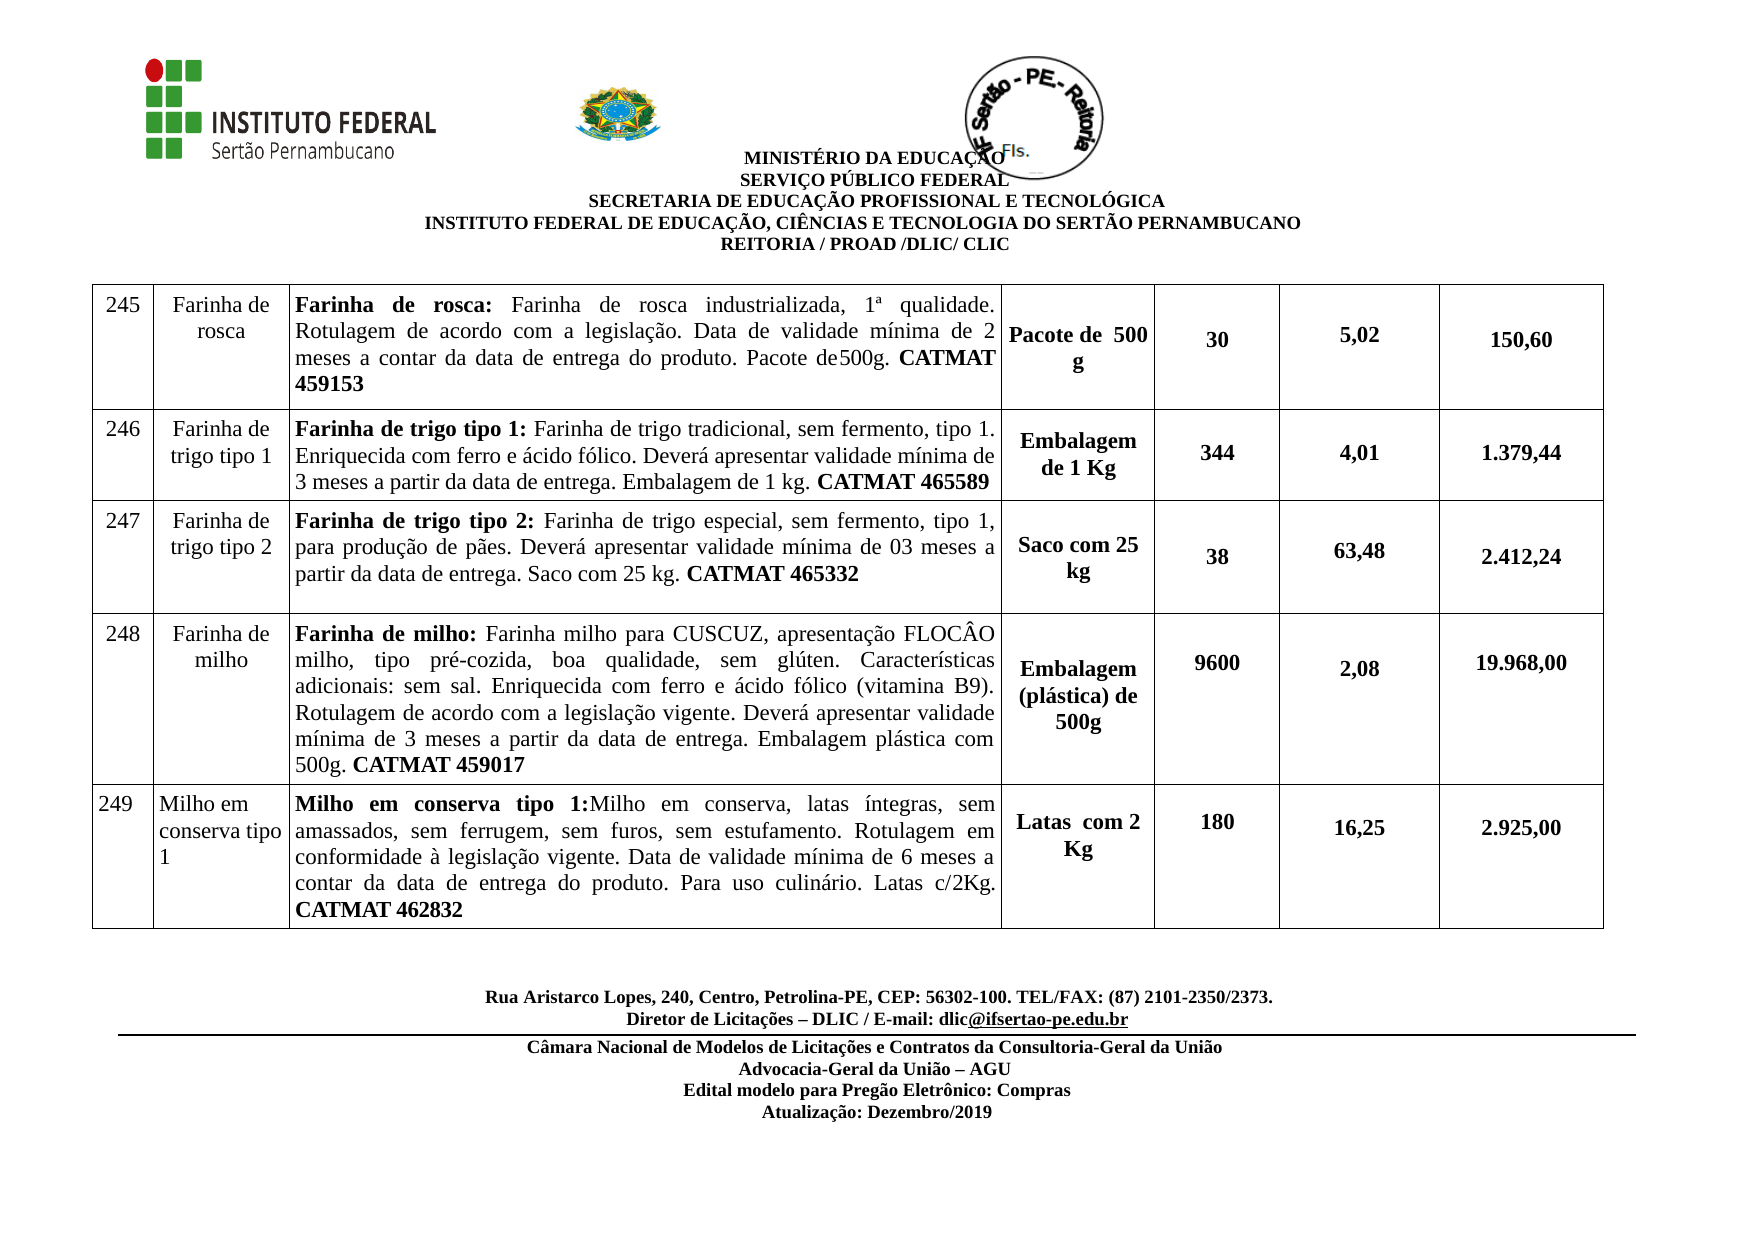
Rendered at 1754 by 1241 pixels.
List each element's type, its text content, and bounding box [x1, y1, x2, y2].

table_cell Farinha de rosca: Farinha de rosca industrializada, 1ª qualidade. Rotulagem de acordo com a legislação. Data de validade mínima de 2 meses a contar da data de entrega do produto. Pacote de500g. CATMAT 459153 [290, 285, 1001, 409]
table_cell 30 [1155, 285, 1279, 409]
table_cell Pacote de 500 g [1002, 285, 1154, 409]
table_cell Farinha de trigo tipo 2 [154, 501, 289, 613]
table_cell Farinha de milho: Farinha milho para CUSCUZ, apresentação FLOCÂO milho, tipo pré-cozida, boa qualidade, sem glúten. Características adicionais: sem sal. Enriquecida com ferro e ácido fólico (vitamina B9). Rotulagem de acordo com a legislação vigente. Deverá apresentar validade mínima de 3 meses a partir da data de entrega. Embalagem plástica com 500g. CATMAT 459017 [290, 614, 1001, 784]
picture [145, 58, 435, 159]
table_cell 247 [93, 501, 153, 613]
table_cell 2.412,24 [1440, 501, 1603, 613]
table_cell Farinha de milho [154, 614, 289, 784]
table_cell Embalagem (plástica) de 500g [1002, 614, 1154, 784]
picture [957, 45, 1111, 186]
table_cell Farinha de rosca [154, 285, 289, 409]
table_cell Milho em conserva tipo 1:Milho em conserva, latas íntegras, sem amassados, sem ferrugem, sem furos, sem estufamento. Rotulagem em conformidade à legislação vigente. Data de validade mínima de 6 meses a contar da data de entrega do produto. Para uso culinário. Latas c/2Kg. CATMAT 462832 [290, 785, 1001, 928]
table_cell 249 [93, 785, 153, 928]
table_cell 2.925,00 [1440, 785, 1603, 928]
table_cell 16,25 [1280, 785, 1439, 928]
table_cell 180 [1155, 785, 1279, 928]
table_cell 9600 [1155, 614, 1279, 784]
table_cell 5,02 [1280, 285, 1439, 409]
table_cell 245 [93, 285, 153, 409]
table_cell 4,01 [1280, 410, 1439, 500]
table_cell Latas com 2 Kg [1002, 785, 1154, 928]
table_cell 246 [93, 410, 153, 500]
table_cell 150,60 [1440, 285, 1603, 409]
table_cell Farinha de trigo tipo 2: Farinha de trigo especial, sem fermento, tipo 1, para produção de pães. Deverá apresentar validade mínima de 03 meses a partir da data de entrega. Saco com 25 kg. CATMAT 465332 [290, 501, 1001, 613]
table_cell 2,08 [1280, 614, 1439, 784]
table_cell 19.968,00 [1440, 614, 1603, 784]
picture [575, 87, 661, 141]
table_cell Embalagem de 1 Kg [1002, 410, 1154, 500]
table_cell 344 [1155, 410, 1279, 500]
table_cell 38 [1155, 501, 1279, 613]
table_cell Saco com 25 kg [1002, 501, 1154, 613]
table_cell 63,48 [1280, 501, 1439, 613]
table_cell 248 [93, 614, 153, 784]
table_cell Farinha de trigo tipo 1: Farinha de trigo tradicional, sem fermento, tipo 1. Enriquecida com ferro e ácido fólico. Deverá apresentar validade mínima de 3 meses a partir da data de entrega. Embalagem de 1 kg. CATMAT 465589 [290, 410, 1001, 500]
table_cell 1.379,44 [1440, 410, 1603, 500]
table_cell Farinha de trigo tipo 1 [154, 410, 289, 500]
table_cell Milho em conserva tipo 1 [154, 785, 289, 928]
